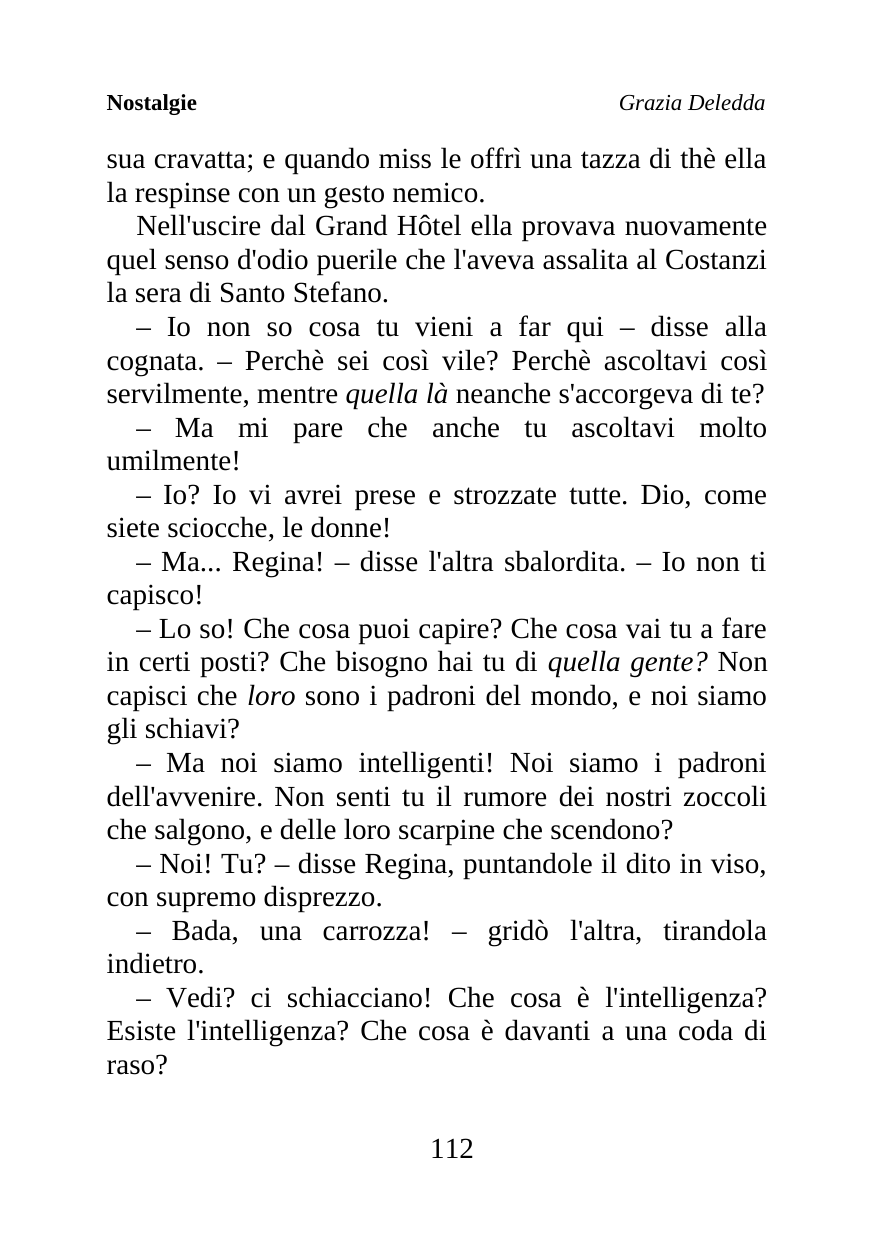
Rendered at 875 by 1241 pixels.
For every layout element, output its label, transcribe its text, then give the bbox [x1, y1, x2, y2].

text – Io? Io vi avrei prese e strozzate tutte. Dio, come siete sciocche, le donne! [106, 477, 768, 544]
text – Noi! Tu? – disse Regina, puntandole il dito in viso, con supremo disprezzo. [106, 846, 768, 913]
text Nell'uscire dal Grand Hôtel ella provava nuovamente quel senso d'odio puerile che l'aveva assalita al Costanzi la sera di Santo Stefano. [106, 208, 768, 309]
text – Ma... Regina! – disse l'altra sbalordita. – Io non ti capisco! [106, 544, 768, 611]
text – Vedi? ci schiacciano! Che cosa è l'intelligenza? Esiste l'intelligenza? Che cosa è davanti a una coda di raso? [106, 980, 768, 1081]
text – Bada, una carrozza! – gridò l'altra, tirandola indietro. [106, 913, 768, 980]
text – Ma mi pare che anche tu ascoltavi molto umilmente! [106, 410, 768, 477]
text – Ma noi siamo intelligenti! Noi siamo i padroni dell'avvenire. Non senti tu il rumore dei nostri zoccoli che salgono, e delle loro scarpine che scendono? [106, 745, 768, 846]
text – Io non so cosa tu vieni a far qui – disse alla cognata. – Perchè sei così vile? Perchè ascoltavi così servilmente, mentre quella là neanche s'accorgeva di te? [106, 309, 768, 410]
text sua cravatta; e quando miss le offrì una tazza di thè ella la respinse con un gesto nemico. [106, 141, 768, 208]
text – Lo so! Che cosa puoi capire? Che cosa vai tu a fare in certi posti? Che bisogno hai tu di quella gente? Non capisci che loro sono i padroni del mondo, e noi siamo gli schiavi? [106, 611, 768, 745]
